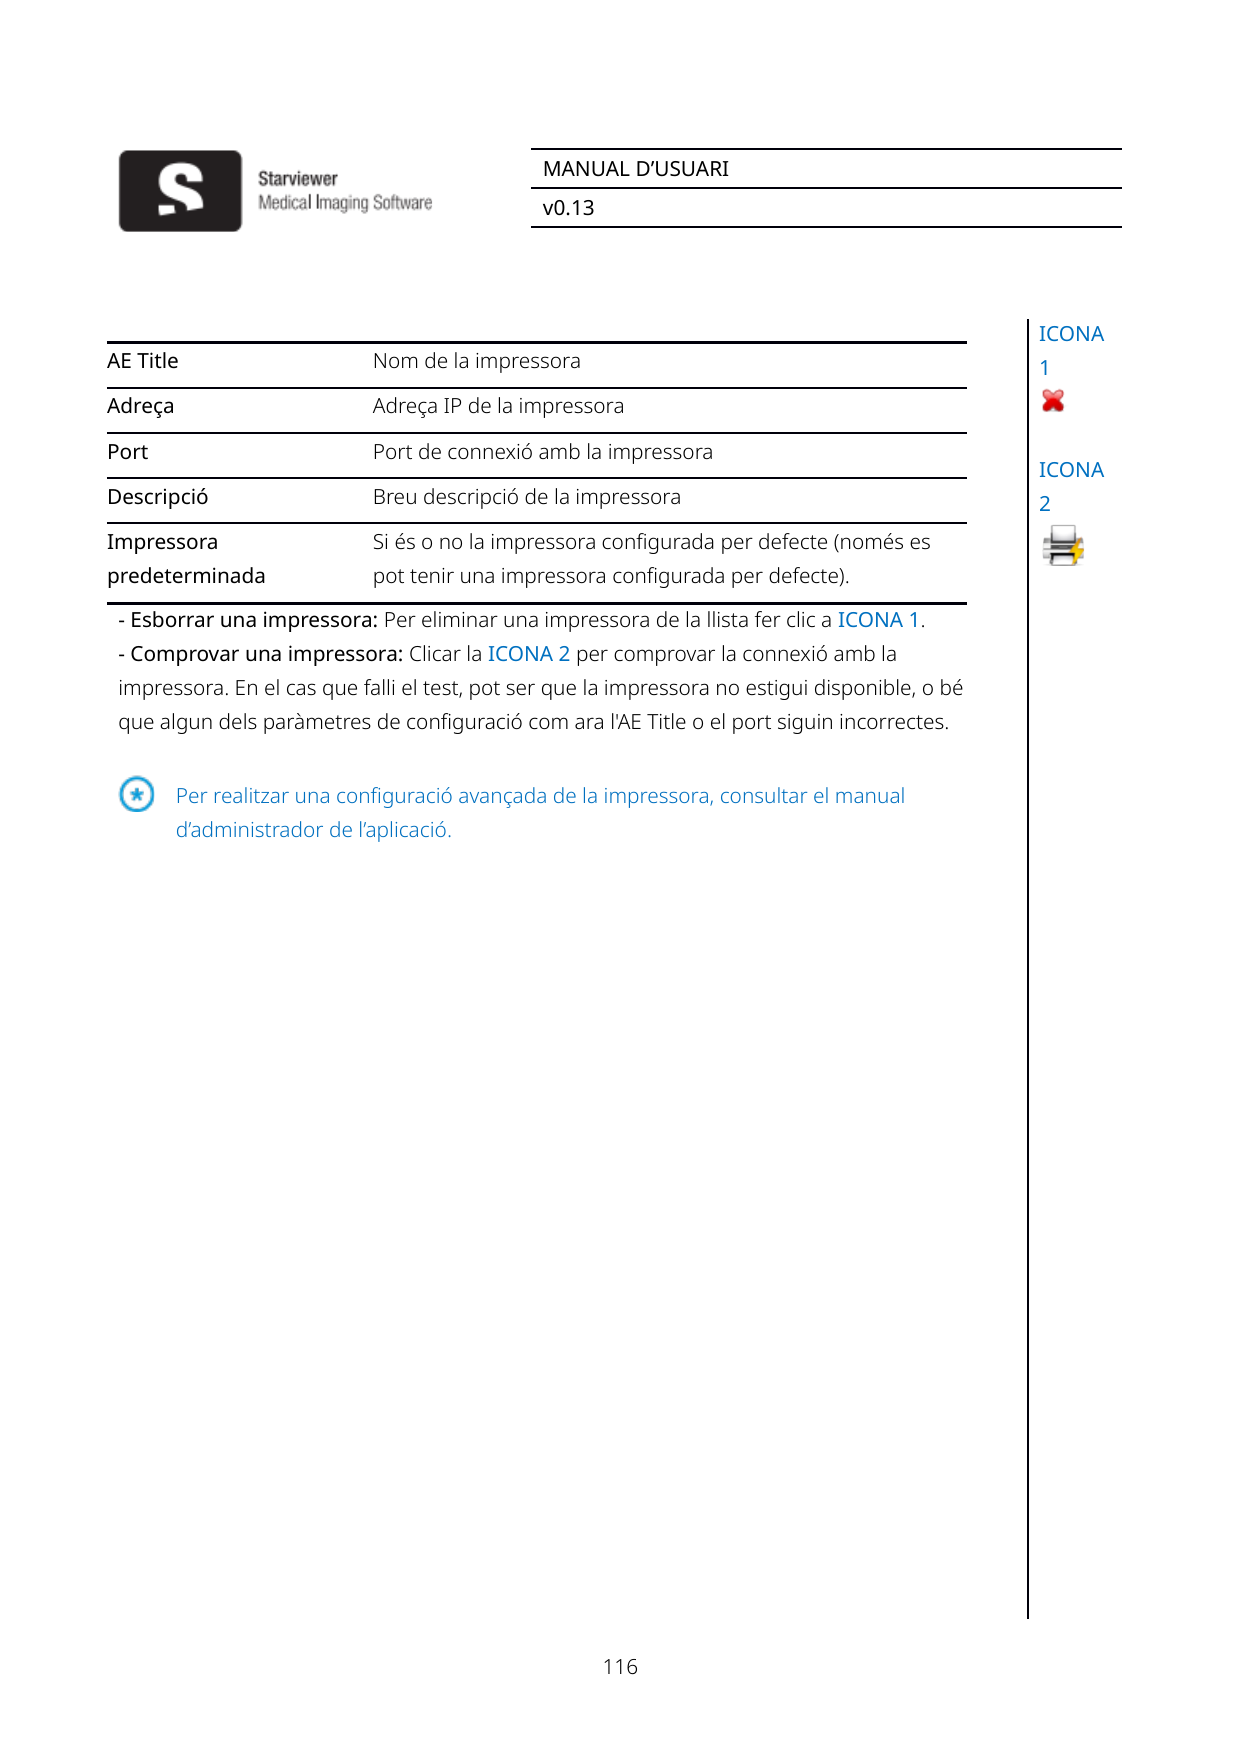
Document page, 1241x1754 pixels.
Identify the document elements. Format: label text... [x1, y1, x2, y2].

picture [1042, 387, 1069, 414]
table_cell Si és o no la impressora configurada per defecte (només es pot tenir una impressora configurada per defecte). [373, 524, 967, 602]
table_header Per realitzar una configuració avançada de la impressora, consultar el manual d’administrador de l’aplicació. [164, 775, 967, 844]
text - Comprovar una impressora: Clicar la ICONA 2 per comprovar la connexió amb la impressora. En el cas que falli el test, pot ser que la impressora no estigui disponible, o bé que algun dels paràmetres de configuració com ara l'AE Title o el port siguin incorrectes. [118, 639, 1027, 735]
table_cell Descripció [107, 479, 373, 522]
list - Esborrar una impressora: Per eliminar una impressora de la llista fer clic a ICONA 1. [118, 605, 1027, 633]
table_cell Port de connexió amb la impressora [373, 434, 967, 477]
table_header ICONA 1 ICONA 2 [1029, 319, 1122, 1618]
picture [1042, 523, 1085, 566]
table_cell Breu descripció de la impressora [373, 479, 967, 522]
table_cell Adreça IP de la impressora [373, 389, 967, 432]
table_header [107, 775, 164, 844]
table_cell Port [107, 434, 373, 477]
table_cell Adreça [107, 389, 373, 432]
table_cell Impressora predeterminada [107, 524, 373, 602]
table_header [124, 782, 150, 808]
table_cell Nom de la impressora [373, 344, 967, 387]
table_cell AE Title [107, 344, 373, 387]
